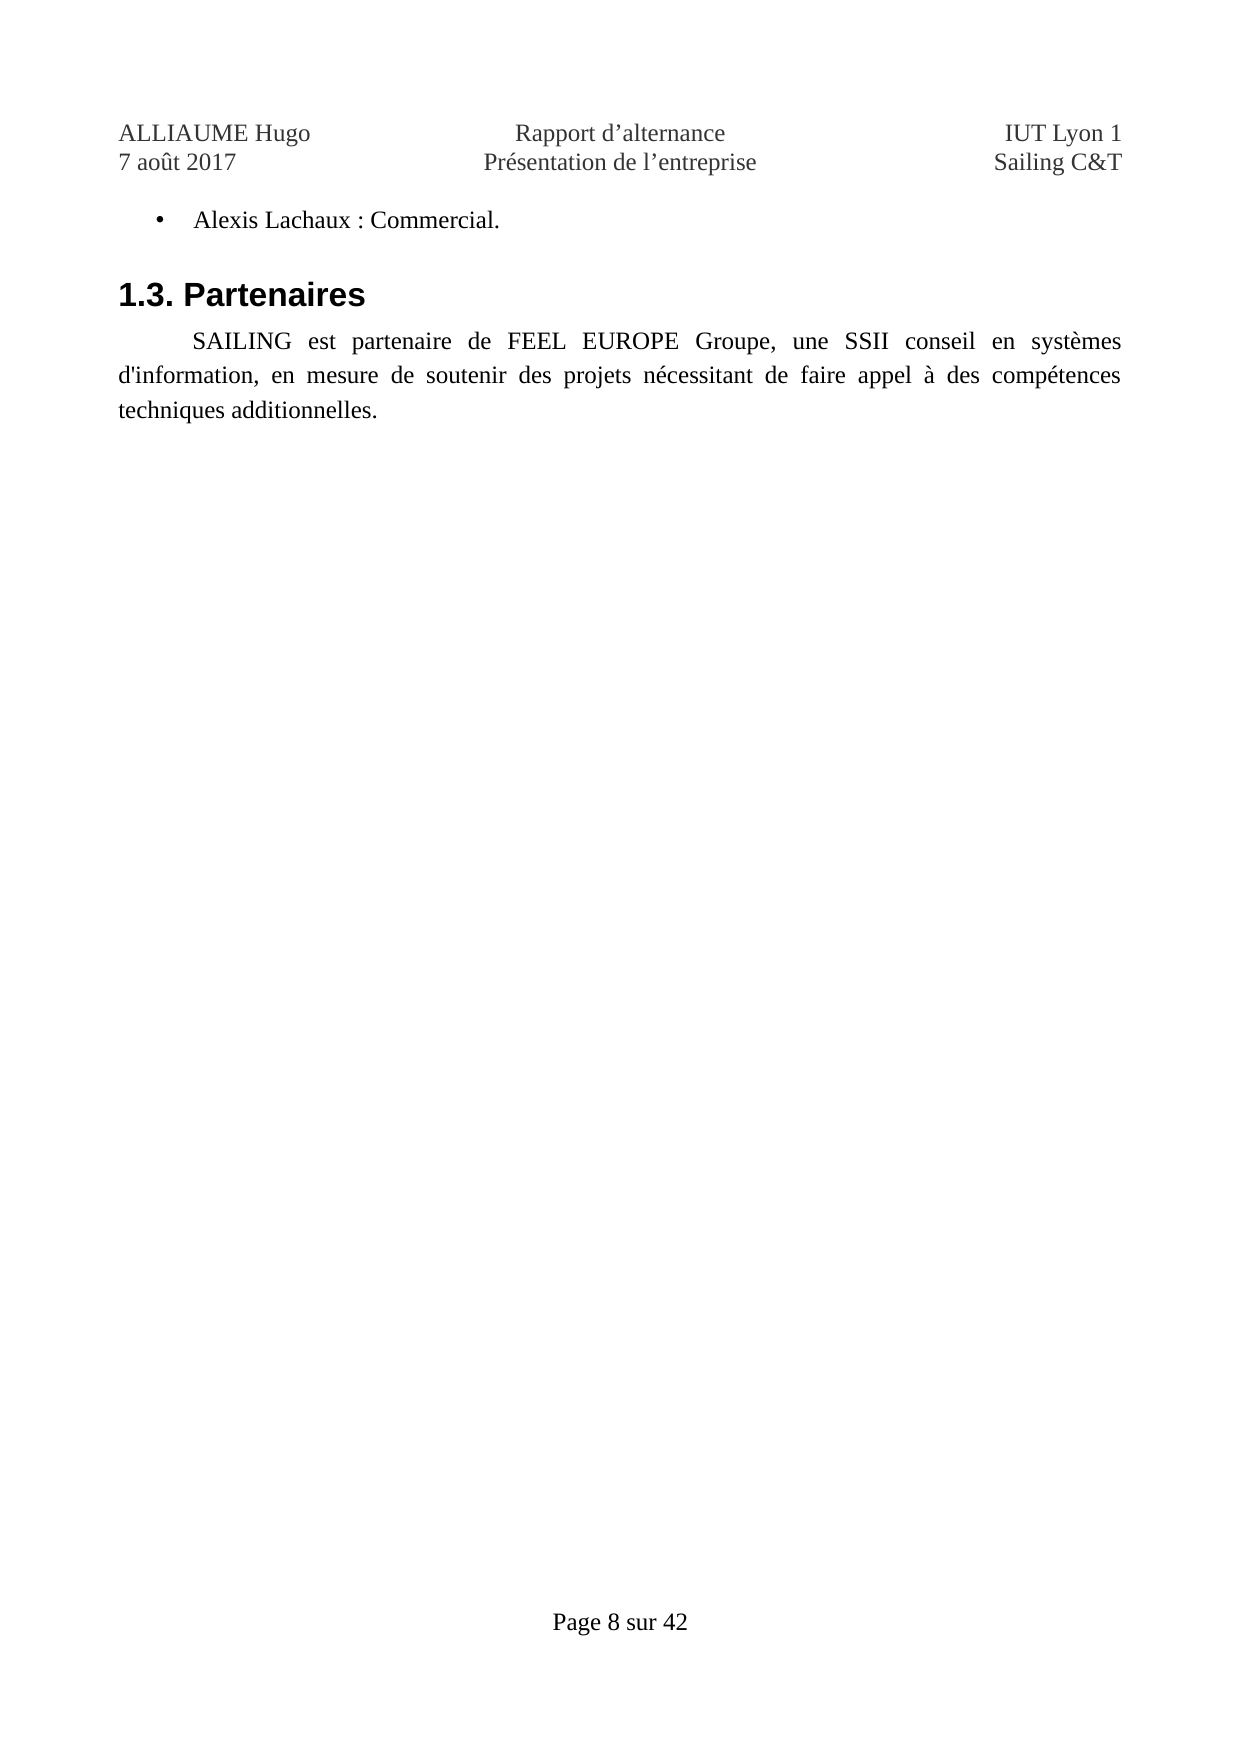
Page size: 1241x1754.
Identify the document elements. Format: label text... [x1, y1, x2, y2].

text SAILING est partenaire de FEEL EUROPE Groupe, une SSII conseil en systèmes d'information, en mesure de soutenir des projets nécessitant de faire appel à des compétences techniques additionnelles. [118, 326, 1122, 424]
subtitle 1.3. Partenaires [118, 275, 1122, 314]
list Alexis Lachaux : Commercial. [156, 205, 1122, 234]
